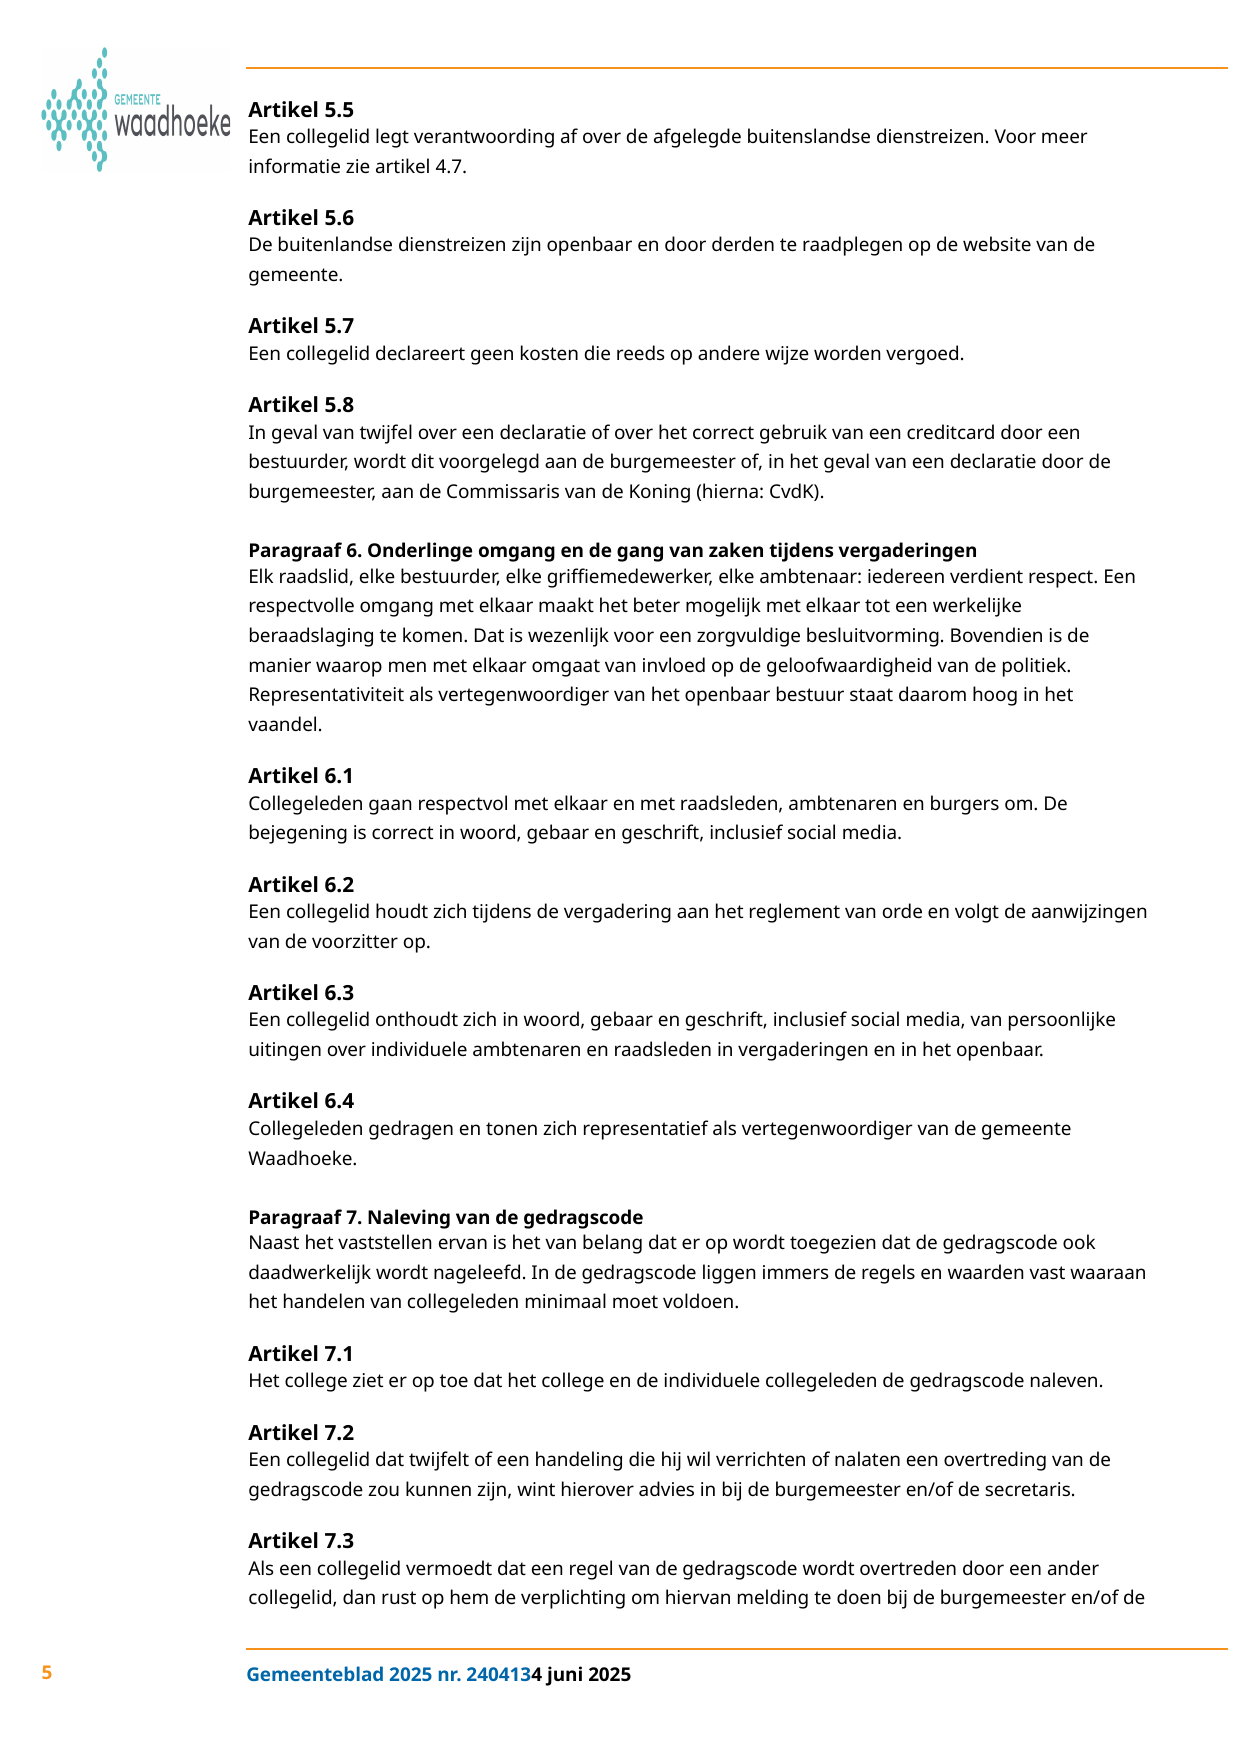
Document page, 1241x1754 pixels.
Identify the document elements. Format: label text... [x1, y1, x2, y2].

text Artikel 5.6 [248, 203, 1152, 232]
text Artikel 6.3 [248, 978, 1152, 1007]
text Een collegelid houdt zich tijdens de vergadering aan het reglement van orde en volgt de aanwijzingen van de voorzitter op. [248, 898, 1152, 953]
text Artikel 5.7 [248, 312, 1152, 340]
text Een collegelid declareert geen kosten die reeds op andere wijze worden vergoed. [248, 340, 1152, 366]
text Het college ziet er op toe dat het college en de individuele collegeleden de gedragscode naleven. [248, 1368, 1152, 1393]
text Als een collegelid vermoedt dat een regel van de gedragscode wordt overtreden door een ander collegelid, dan rust op hem de verplichting om hiervan melding te doen bij de burgemeester en/of de [248, 1555, 1152, 1610]
text Artikel 7.2 [248, 1418, 1152, 1446]
text Artikel 5.5 [248, 95, 1152, 123]
picture [41, 47, 231, 172]
text De buitenlandse dienstreizen zijn openbaar en door derden te raadplegen op de website van de gemeente. [248, 232, 1152, 287]
text Artikel 6.2 [248, 870, 1152, 898]
text Artikel 7.1 [248, 1339, 1152, 1368]
text Artikel 6.1 [248, 761, 1152, 790]
text Naast het vaststellen ervan is het van belang dat er op wordt toegezien dat de gedragscode ook daadwerkelijk wordt nageleefd. In de gedragscode liggen immers de regels en waarden vast waaraan het handelen van collegeleden minimaal moet voldoen. [248, 1229, 1152, 1314]
text Een collegelid dat twijfelt of een handeling die hij wil verrichten of nalaten een overtreding van de gedragscode zou kunnen zijn, wint hierover advies in bij de burgemeester en/of de secretaris. [248, 1446, 1152, 1502]
text Een collegelid legt verantwoording af over de afgelegde buitenslandse dienstreizen. Voor meer informatie zie artikel 4.7. [248, 123, 1152, 178]
text In geval van twijfel over een declaratie of over het correct gebruik van een creditcard door een bestuurder, wordt dit voorgelegd aan de burgemeester of, in het geval van een declaratie door de burgemeester, aan de Commissaris van de Koning (hierna: CvdK). [248, 419, 1152, 504]
text Elk raadslid, elke bestuurder, elke griffiemedewerker, elke ambtenaar: iedereen verdient respect. Een respectvolle omgang met elkaar maakt het beter mogelijk met elkaar tot een werkelijke beraadslaging te komen. Dat is wezenlijk voor een zorgvuldige besluitvorming. Bovendien is de manier waarop men met elkaar omgaat van invloed op de geloofwaardigheid van de politiek. Representativiteit als vertegenwoordiger van het openbaar bestuur staat daarom hoog in het vaandel. [248, 563, 1152, 737]
text Paragraaf 6. Onderlinge omgang en de gang van zaken tijdens vergaderingen [248, 537, 1152, 563]
text Artikel 6.4 [248, 1087, 1152, 1115]
text Artikel 5.8 [248, 391, 1152, 419]
text Een collegelid onthoudt zich in woord, gebaar en geschrift, inclusief social media, van persoonlijke uitingen over individuele ambtenaren en raadsleden in vergaderingen en in het openbaar. [248, 1007, 1152, 1062]
text Collegeleden gaan respectvol met elkaar en met raadsleden, ambtenaren en burgers om. De bejegening is correct in woord, gebaar en geschrift, inclusief social media. [248, 790, 1152, 845]
text Artikel 7.3 [248, 1526, 1152, 1555]
text Paragraaf 7. Naleving van de gedragscode [248, 1204, 1152, 1229]
text Collegeleden gedragen en tonen zich representatief als vertegenwoordiger van de gemeente Waadhoeke. [248, 1115, 1152, 1170]
